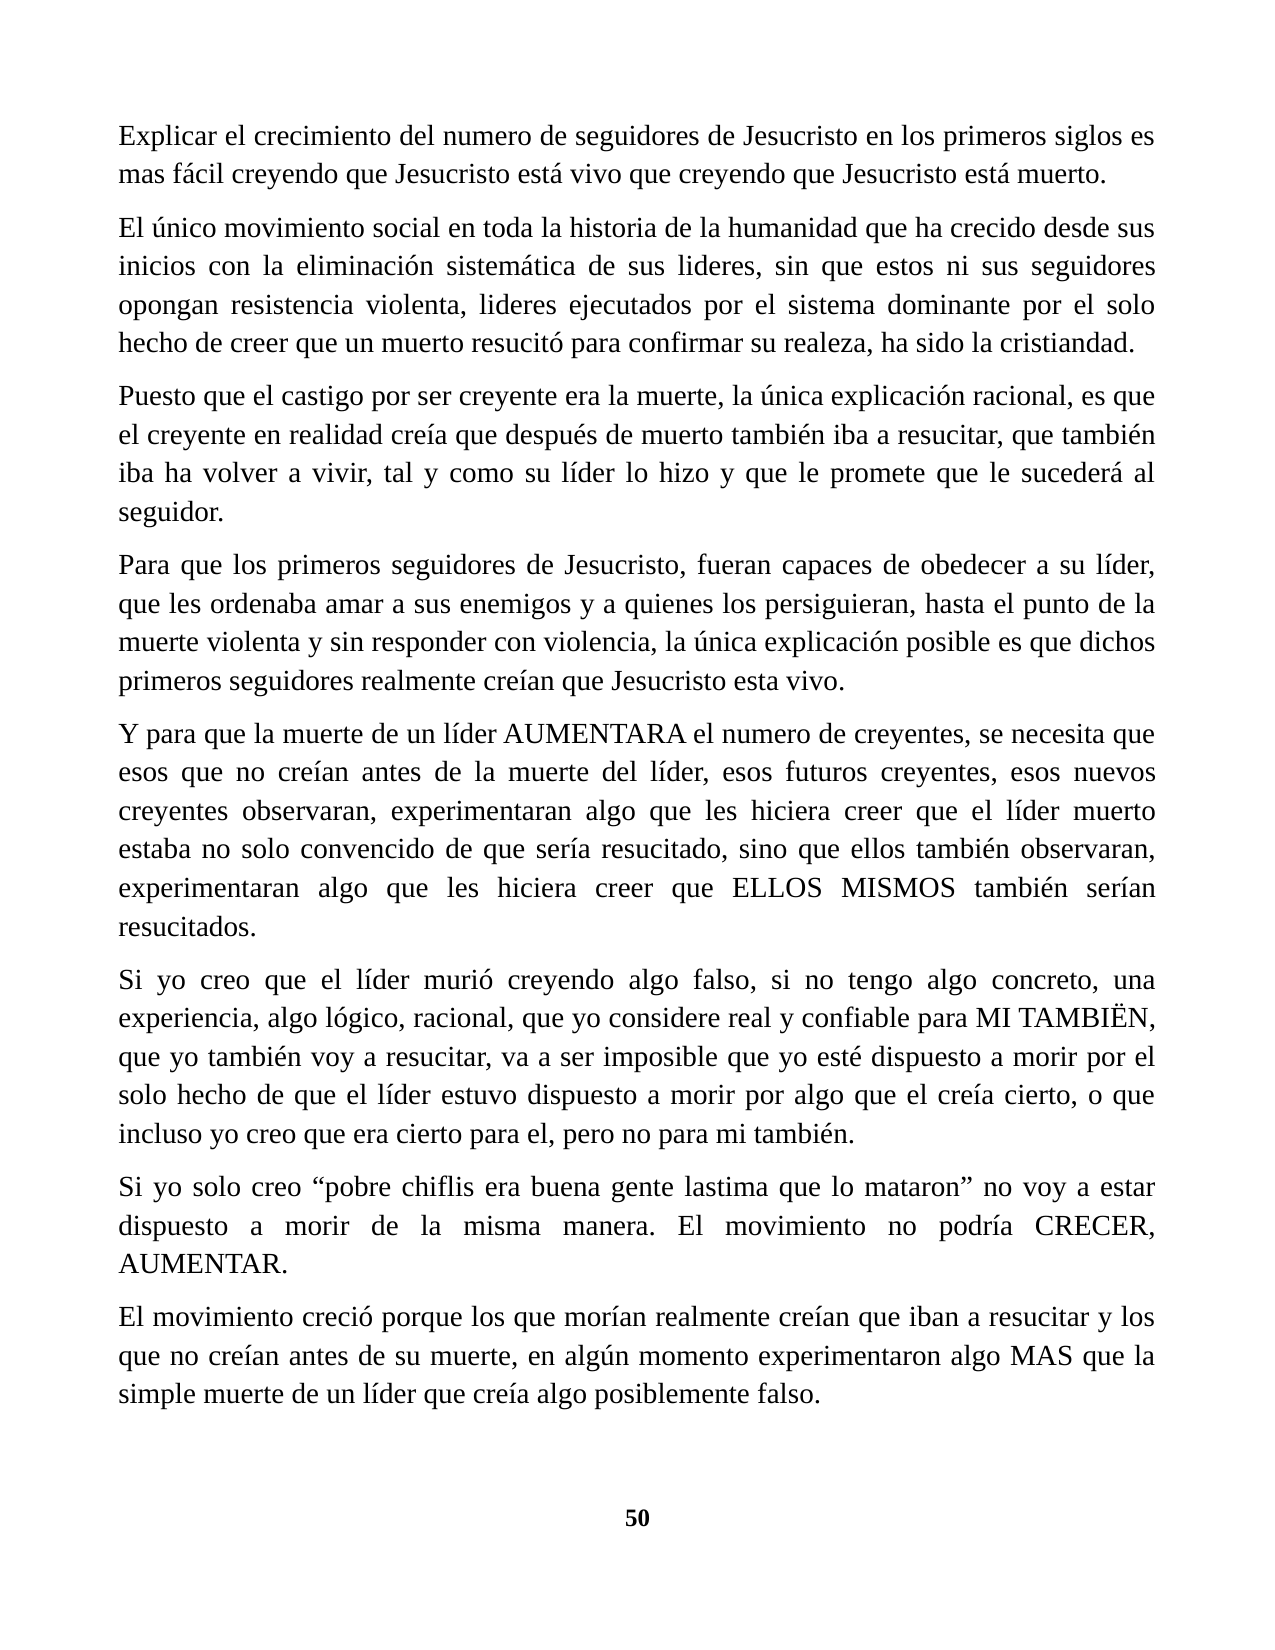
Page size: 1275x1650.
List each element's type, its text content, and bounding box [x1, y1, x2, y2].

text El movimiento creció porque los que morían realmente creían que iban a resucitar y los que no creían antes de su muerte, en algún momento experimentaron algo MAS que la simple muerte de un líder que creía algo posiblemente falso. [118, 1299, 1157, 1410]
text Explicar el crecimiento del numero de seguidores de Jesucristo en los primeros siglos es mas fácil creyendo que Jesucristo está vivo que creyendo que Jesucristo está muerto. [118, 118, 1157, 190]
text El único movimiento social en toda la historia de la humanidad que ha crecido desde sus inicios con la eliminación sistemática de sus lideres, sin que estos ni sus seguidores opongan resistencia violenta, lideres ejecutados por el sistema dominante por el solo hecho de creer que un muerto resucitó para confirmar su realeza, ha sido la cristiandad. [118, 210, 1157, 359]
text Si yo solo creo “pobre chiflis era buena gente lastima que lo mataron” no voy a estar dispuesto a morir de la misma manera. El movimiento no podría CRECER, AUMENTAR. [118, 1169, 1157, 1280]
text Para que los primeros seguidores de Jesucristo, fueran capaces de obedecer a su líder, que les ordenaba amar a sus enemigos y a quienes los persiguieran, hasta el punto de la muerte violenta y sin responder con violencia, la única explicación posible es que dichos primeros seguidores realmente creían que Jesucristo esta vivo. [118, 547, 1157, 696]
text Si yo creo que el líder murió creyendo algo falso, si no tengo algo concreto, una experiencia, algo lógico, racional, que yo considere real y confiable para MI TAMBIËN, que yo también voy a resucitar, va a ser imposible que yo esté dispuesto a morir por el solo hecho de que el líder estuvo dispuesto a morir por algo que el creía cierto, o que incluso yo creo que era cierto para el, pero no para mi también. [118, 962, 1157, 1149]
text Y para que la muerte de un líder AUMENTARA el numero de creyentes, se necesita que esos que no creían antes de la muerte del líder, esos futuros creyentes, esos nuevos creyentes observaran, experimentaran algo que les hiciera creer que el líder muerto estaba no solo convencido de que sería resucitado, sino que ellos también observaran, experimentaran algo que les hiciera creer que ELLOS MISMOS también serían resucitados. [118, 716, 1157, 942]
text Puesto que el castigo por ser creyente era la muerte, la única explicación racional, es que el creyente en realidad creía que después de muerto también iba a resucitar, que también iba ha volver a vivir, tal y como su líder lo hizo y que le promete que le sucederá al seguidor. [118, 378, 1157, 528]
